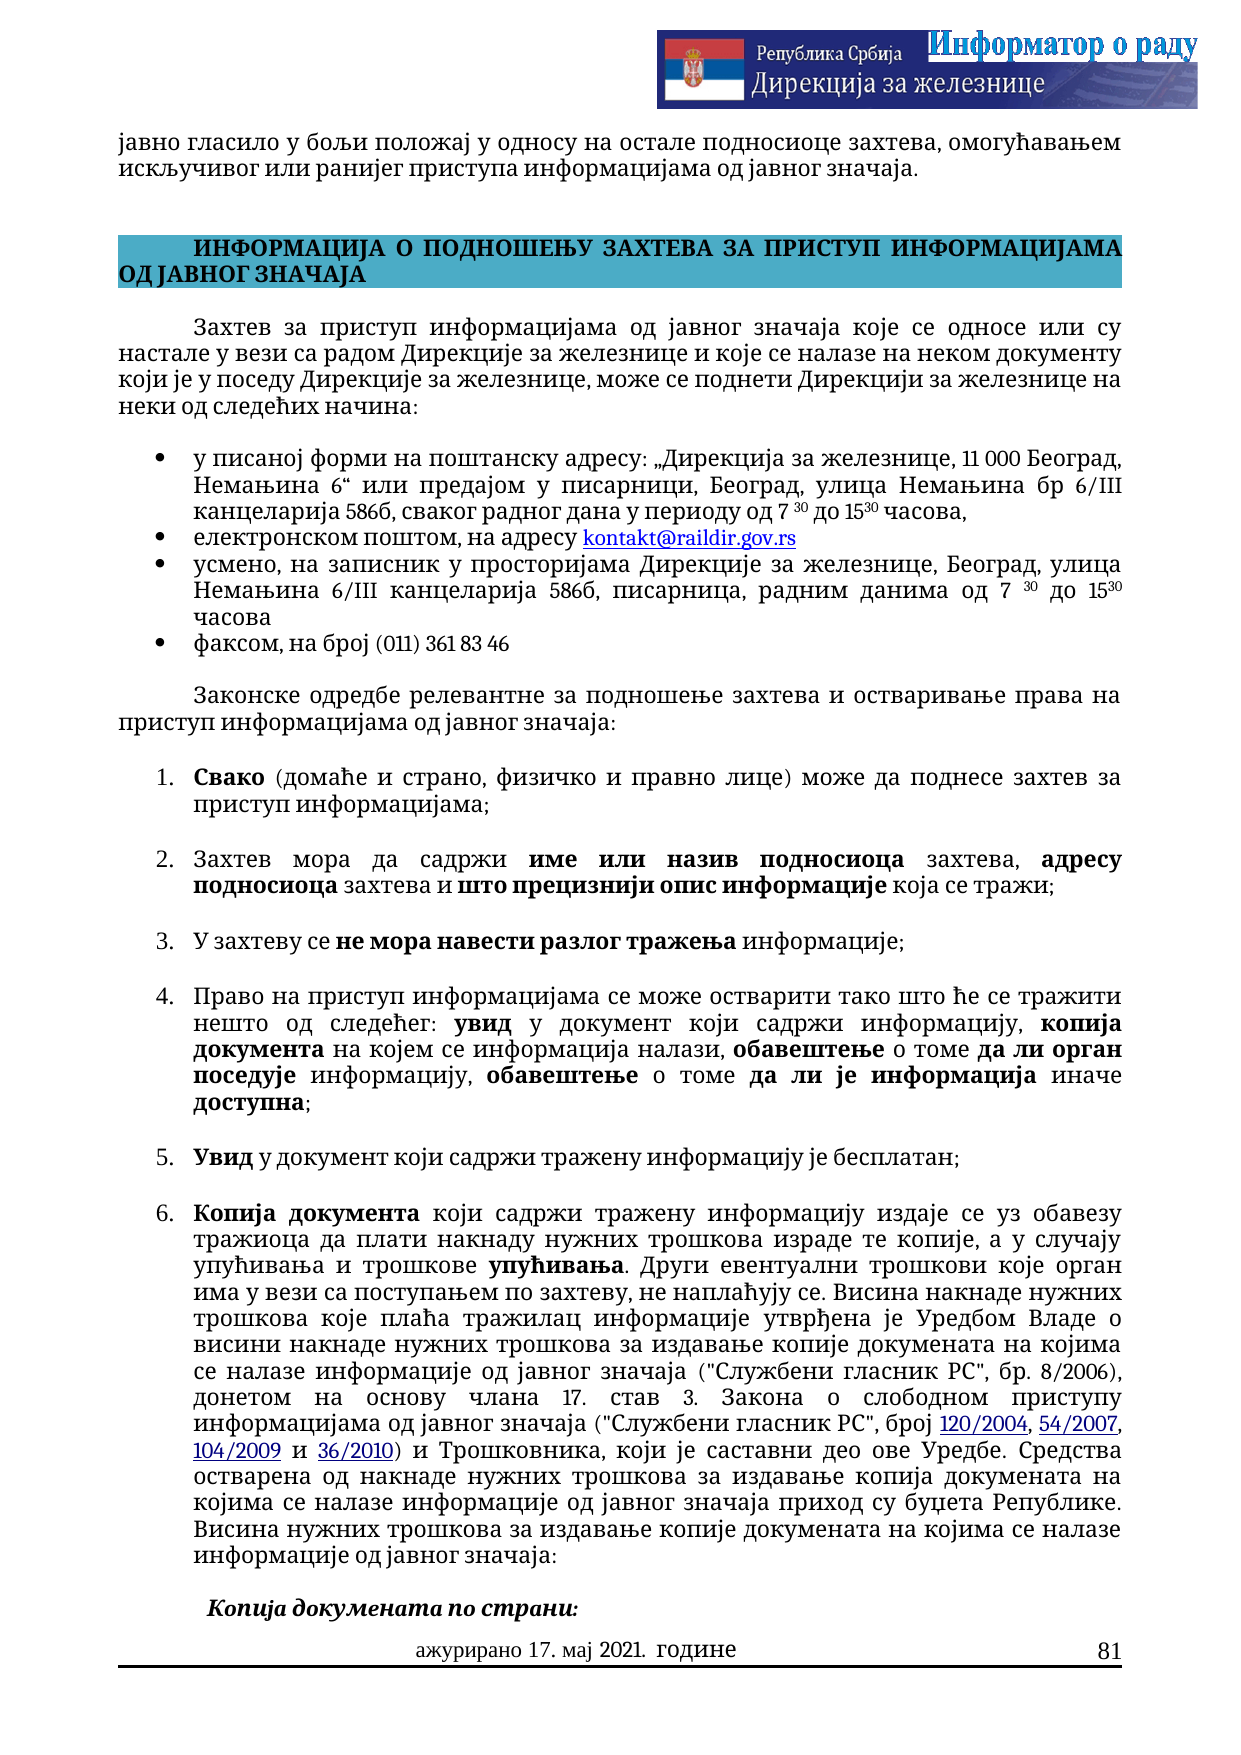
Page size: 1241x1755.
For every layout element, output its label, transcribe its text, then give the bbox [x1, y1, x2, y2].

text Законске одредбе релевантне за подношење захтева и остваривање права на приступ информацијама од јавног значаја: [118, 683, 1122, 736]
list у писаној форми на поштанску адресу: „Дирекција за железнице, 11 000 Београд, Немањина 6“ или предајом у писарници, Београд, улица Немањина бр 6/III канцеларија 586б, сваког радног дана у периоду од 7 30 до 1530 часова, [156, 446, 1122, 525]
list Свако (домаће и страно, физичко и правно лице) може да поднесе захтев за приступ информацијама; [156, 762, 1122, 818]
text Захтев за приступ информацијама од јавног значаја које се односе или су настале у вези са радом Дирекције за железнице и које се налазе на неком документу који је у поседу Дирекције за железнице, може се поднети Дирекцији за железнице на неки од следећих начина: [118, 314, 1122, 420]
list електронском поштом, на адресу kontakt@raildir.gov.rs [156, 525, 1122, 552]
text јавно гласило у бољи положај у односу на остале подносиоце захтева, омогућавањем искључивог или ранијег приступа информацијама од јавног значаја. [118, 130, 1122, 183]
list Право на приступ информацијама се може остварити тако што ће се тражити нешто од следећег: увид у документ који садржи информацију, копија документа на којем се информација налази, обавештење о томе да ли орган поседује информацију, обавештење о томе да ли је информација иначе доступна; [156, 981, 1122, 1116]
subtitle Информација о подношењу захтева за приступ информацијама од јавног значаја [118, 235, 1122, 288]
text Кoпиja дoкумeнaтa пo стрaни: [207, 1596, 1122, 1622]
list Копија документа који садржи тражену информацију издаје се уз обавезу тражиоца да плати накнаду нужних трошкова израде те копије, а у случају упућивања и трошкове упућивања. Други евентуални трошкови које орган има у вези са поступањем по захтеву, не наплаћују се. Висина накнаде нужних трошкова које плаћа тражилац информације утврђена је Уредбом Владе о висини накнаде нужних трошкова за издавање копије докумената на којима се налазе информације од јавног значаја ("Службени гласник РС", бр. 8/2006), донетом на основу члана 17. став 3. Закона о слободном приступу информацијама од јавног значаја ("Службени гласник РС", број 120/2004, 54/2007, 104/2009 и 36/2010) и Трошковника, који је саставни део ове Уредбе. Средства остварена од накнаде нужних трошкова за издавање копија докумената на којима се налазе информације од јавног значаја приход су буџета Републике. Висина нужних трошкова за издавање копије докумената на којима се налазе информације од јавног значаја: [156, 1198, 1122, 1569]
list Захтев мора да садржи име или назив подносиоца захтева, адресу подносиоца захтева и што прецизнији опис информације која се тражи; [156, 844, 1122, 899]
list Увид у документ који садржи тражену информацију је бесплатан; [156, 1142, 1122, 1171]
list факсом, на број (011) 361 83 46 [156, 631, 1122, 657]
list усмено, на записник у просторијама Дирекције за железнице, Београд, улица Немањина 6/III канцеларија 586б, писарница, радним данима од 7 30 до 1530 часова [156, 552, 1122, 631]
list У захтеву се не мора навести разлог тражења информације; [156, 926, 1122, 955]
